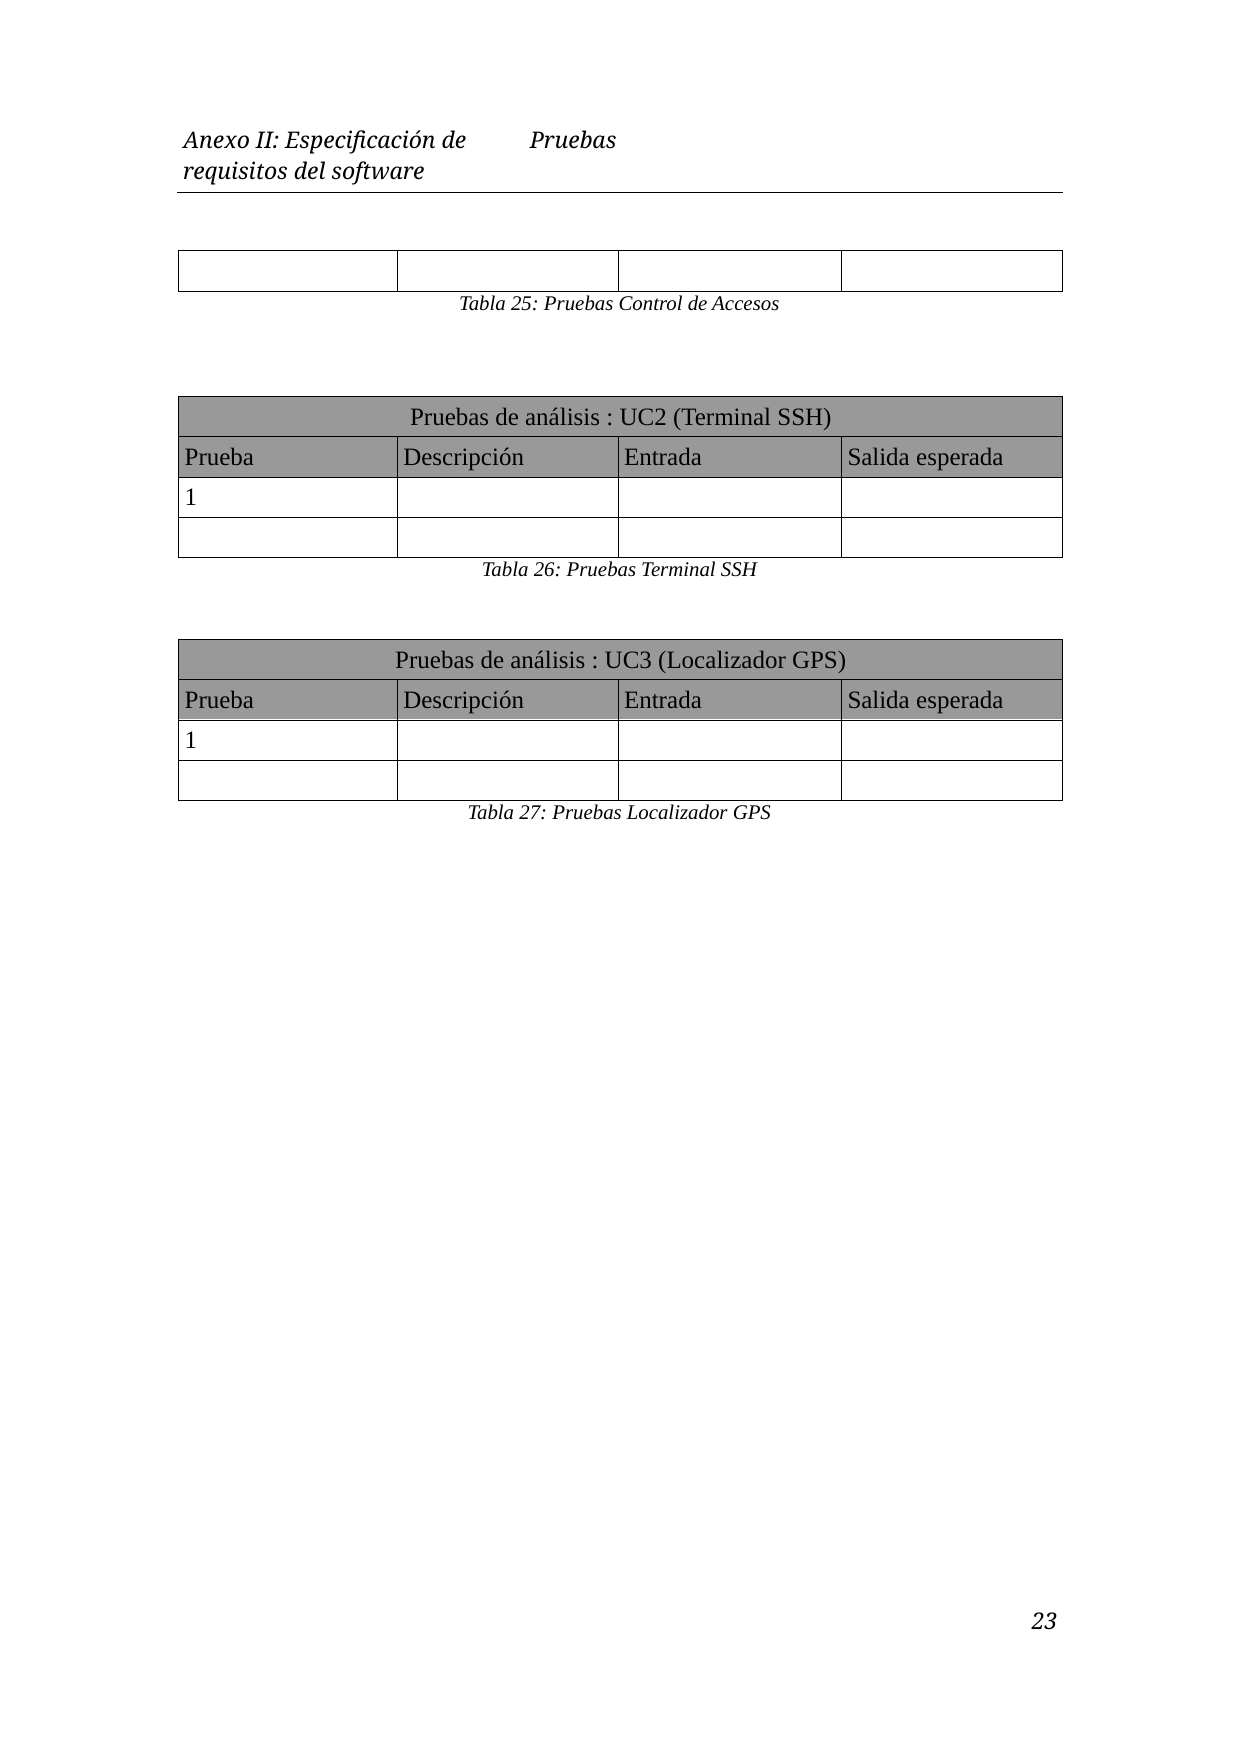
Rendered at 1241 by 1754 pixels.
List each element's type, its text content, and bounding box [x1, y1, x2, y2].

table_cell [619, 761, 841, 800]
table_header Pruebas de análisis : UC3 (Localizador GPS) [179, 640, 1062, 679]
table_cell [179, 251, 397, 291]
table_cell Prueba [179, 680, 397, 719]
table_cell Prueba [179, 437, 397, 477]
table_cell [179, 518, 397, 557]
table_cell [842, 761, 1062, 800]
table_cell [398, 251, 618, 291]
text Tabla 27: Pruebas Localizador GPS [177, 800, 1063, 824]
text Tabla 25: Pruebas Control de Accesos [177, 291, 1063, 315]
table_cell [619, 518, 841, 557]
table_cell [398, 721, 618, 760]
table_cell Salida esperada [842, 680, 1062, 719]
table_cell Entrada [619, 437, 841, 477]
table_cell 1 [179, 478, 397, 517]
table_cell 1 [179, 721, 397, 760]
table_cell Descripción [398, 680, 618, 719]
table_cell [619, 478, 841, 517]
table_cell Salida esperada [842, 437, 1062, 477]
table_cell [619, 251, 841, 291]
table_cell [398, 478, 618, 517]
table_cell [398, 518, 618, 557]
table_cell Descripción [398, 437, 618, 477]
table_cell Entrada [619, 680, 841, 719]
table_cell [842, 251, 1062, 291]
table_cell [398, 761, 618, 800]
text Tabla 26: Pruebas Terminal SSH [177, 557, 1063, 581]
table_cell [619, 721, 841, 760]
table_cell [842, 518, 1062, 557]
table_cell [842, 478, 1062, 517]
table_header Pruebas de análisis : UC2 (Terminal SSH) [179, 397, 1062, 436]
table_cell [179, 761, 397, 800]
table_cell [842, 721, 1062, 760]
